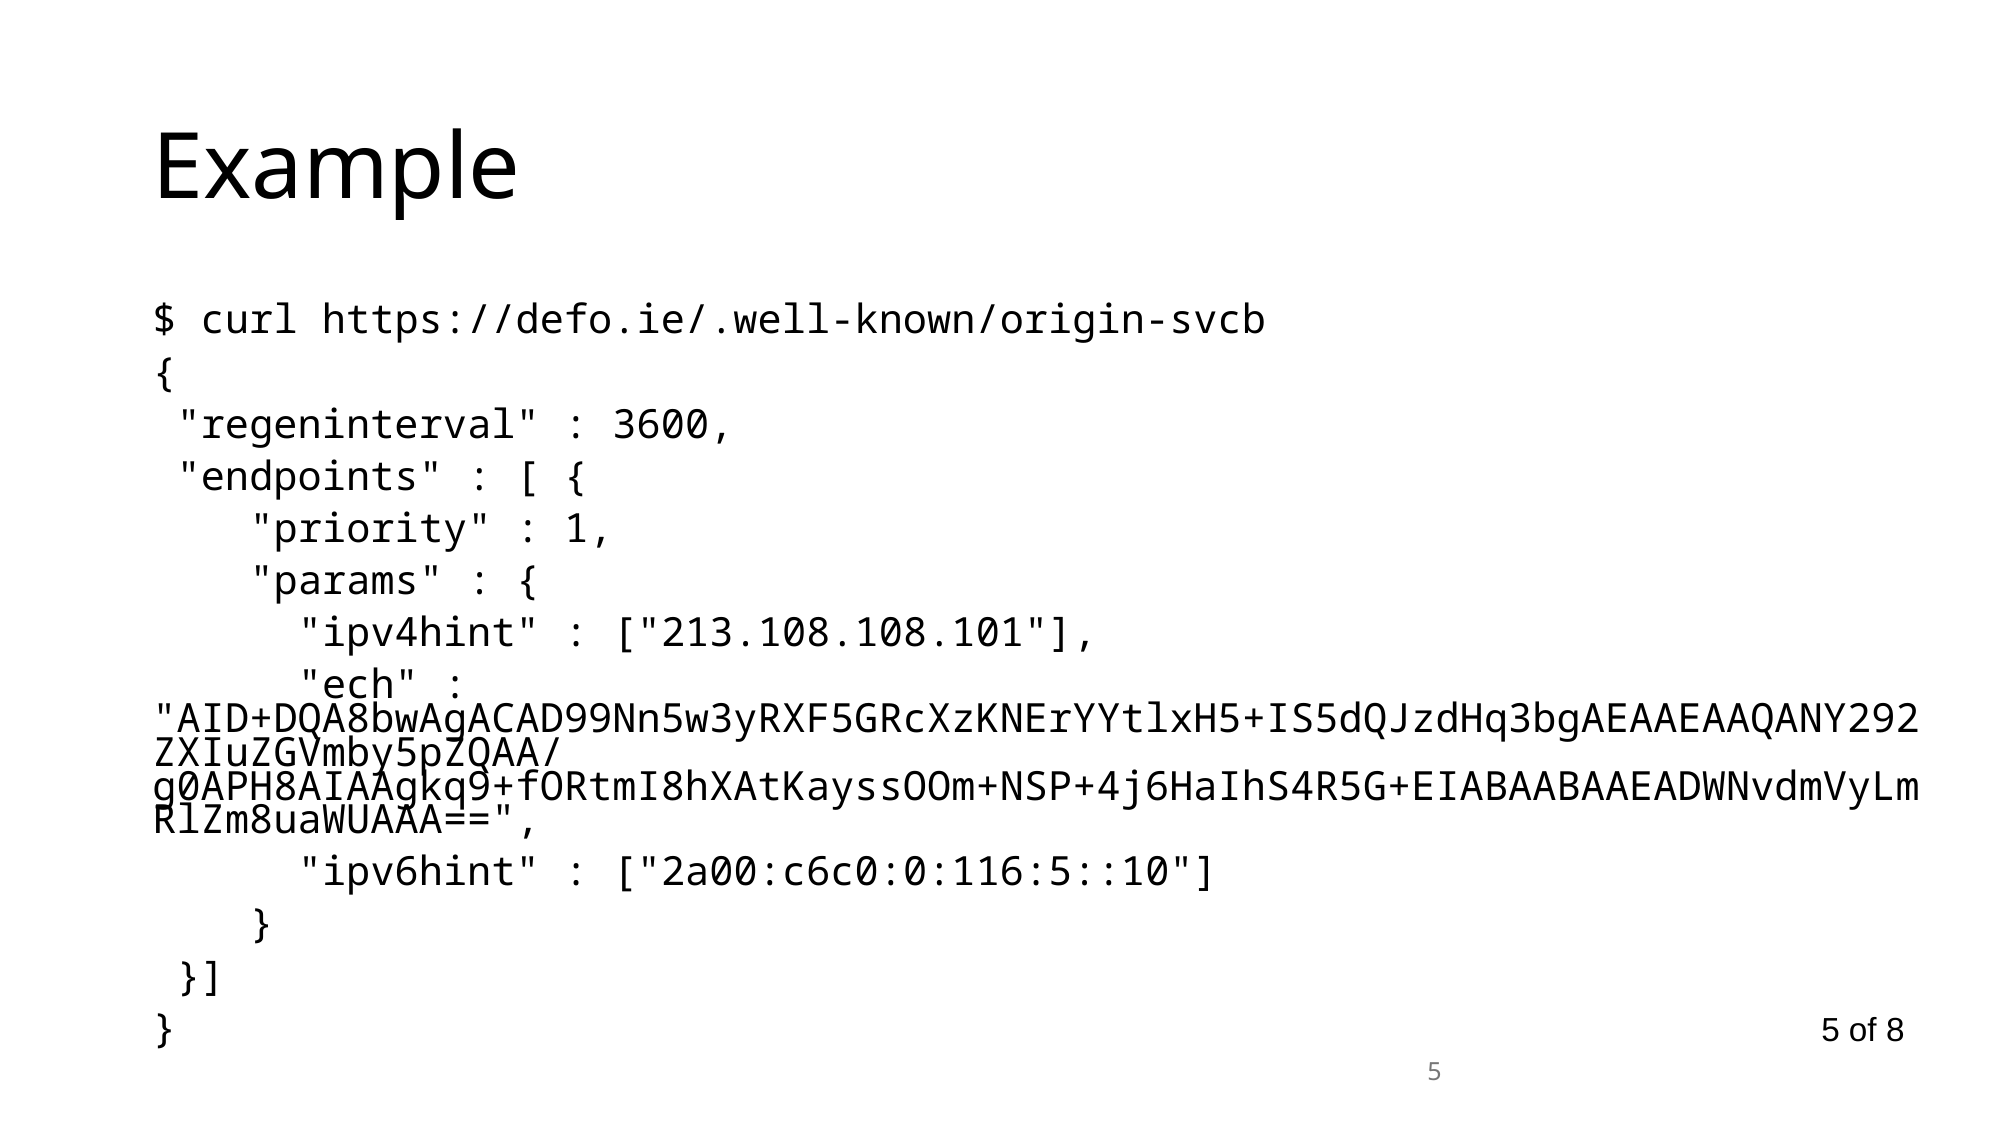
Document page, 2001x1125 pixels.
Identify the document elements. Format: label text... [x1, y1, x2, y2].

text_box [1412, 1060, 1863, 1103]
list $ curl https://defo.ie/.well-known/origin-svcb { "regeninterval" : 3600, "endpoints" : [ { "priority" : 1, "params" : { "ipv4hint" : ["213.108.108.101"], "ech" : "AID+DQA8bwAgACAD99Nn5w3yRXF5GRcXzKNErYYtlxH5+IS5dQJzdHq3bgAEAAEAAQANY292ZXIuZGVmby5pZQAA/g0APH8AIAAgkq9+fORtmI8hXAtKayssOOm+NSP+4j6HaIhS4R5G+EIABAABAAEADWNvdmVyLmRlZm8uaWUAAA==", "ipv6hint" : ["2a00:c6c0:0:116:5::10"] } }] } [137, 299, 1949, 1063]
text_box <number> of 8 [1291, 1003, 1920, 1060]
title Example [137, 59, 1863, 278]
